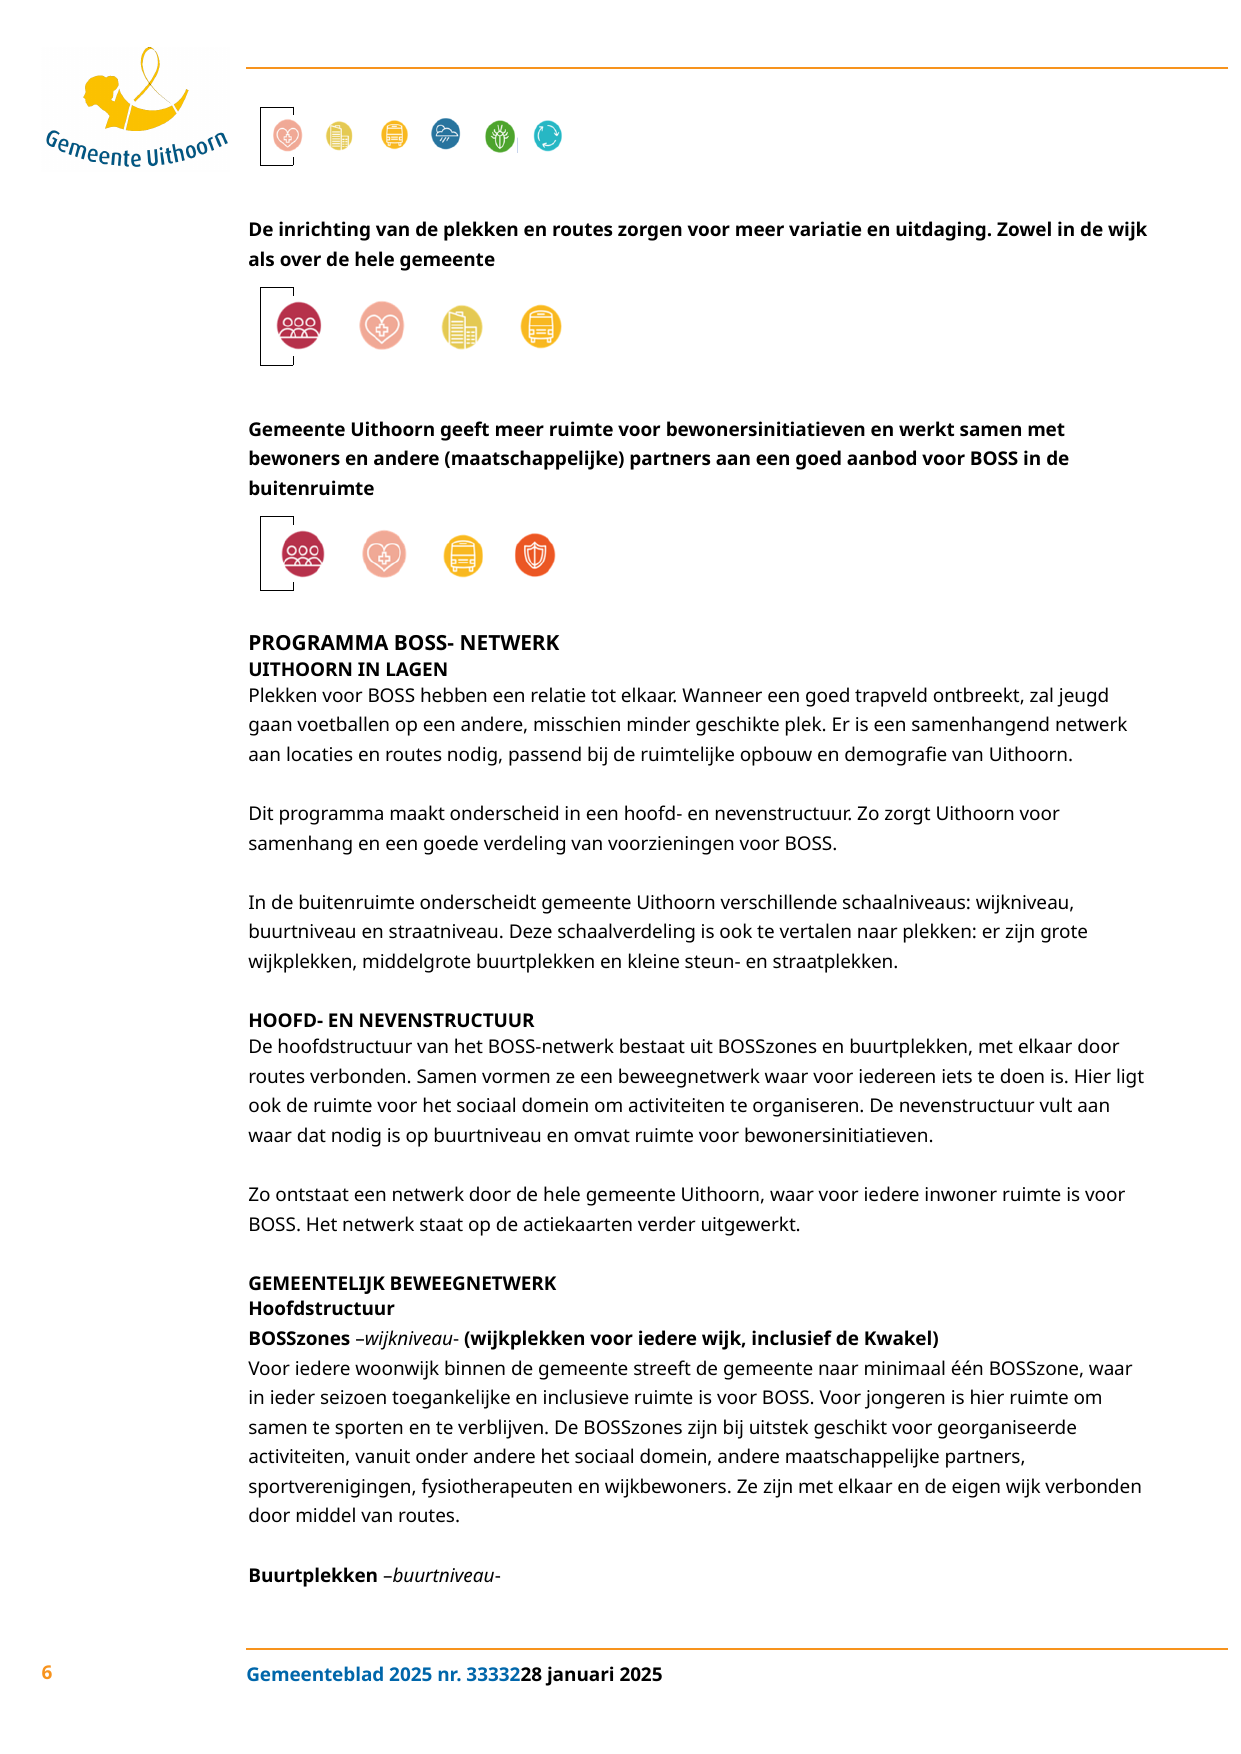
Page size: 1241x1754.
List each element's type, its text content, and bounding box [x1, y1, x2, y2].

picture [268, 525, 565, 582]
picture [41, 47, 231, 172]
text HOOFD- EN NEVENSTRUCTUUR [248, 1007, 1152, 1033]
text Hoofdstructuur [248, 1296, 1152, 1321]
picture [268, 115, 565, 157]
picture [268, 296, 565, 356]
text Buurtplekken –buurtniveau- [248, 1562, 1152, 1588]
text GEMEENTELIJK BEWEEGNETWERK [248, 1270, 1152, 1296]
text Plekken voor BOSS hebben een relatie tot elkaar. Wanneer een goed trapveld ontbreekt, zal jeugd gaan voetballen op een andere, misschien minder geschikte plek. Er is een samenhangend netwerk aan locaties en routes nodig, passend bij de ruimtelijke opbouw en demografie van Uithoorn. [248, 682, 1152, 767]
text Dit programma maakt onderscheid in een hoofd- en nevenstructuur. Zo zorgt Uithoorn voor samenhang en een goede verdeling van voorzieningen voor BOSS. [248, 800, 1152, 856]
text De hoofdstructuur van het BOSS-netwerk bestaat uit BOSSzones en buurtplekken, met elkaar door routes verbonden. Samen vormen ze een beweegnetwerk waar voor iedereen iets te doen is. Hier ligt ook de ruimte voor het sociaal domein om activiteiten te organiseren. De nevenstructuur vult aan waar dat nodig is op buurtniveau en omvat ruimte voor bewonersinitiatieven. [248, 1033, 1152, 1148]
text In de buitenruimte onderscheidt gemeente Uithoorn verschillende schaalniveaus: wijkniveau, buurtniveau en straatniveau. Deze schaalverdeling is ook te vertalen naar plekken: er zijn grote wijkplekken, middelgrote buurtplekken en kleine steun- en straatplekken. [248, 889, 1152, 974]
text Gemeente Uithoorn geeft meer ruimte voor bewonersinitiatieven en werkt samen met bewoners en andere (maatschappelijke) partners aan een goed aanbod voor BOSS in de buitenruimte [248, 416, 1152, 501]
text UITHOORN IN LAGEN [248, 656, 1152, 682]
text BOSSzones –wijkniveau- (wijkplekken voor iedere wijk, inclusief de Kwakel) [248, 1325, 1152, 1351]
text Voor iedere woonwijk binnen de gemeente streeft de gemeente naar minimaal één BOSSzone, waar in ieder seizoen toegankelijke en inclusieve ruimte is voor BOSS. Voor jongeren is hier ruimte om samen te sporten en te verblijven. De BOSSzones zijn bij uitstek geschikt voor georganiseerde activiteiten, vanuit onder andere het sociaal domein, andere maatschappelijke partners, sportverenigingen, fysiotherapeuten en wijkbewoners. Ze zijn met elkaar en de eigen wijk verbonden door middel van routes. [248, 1355, 1152, 1528]
text De inrichting van de plekken en routes zorgen voor meer variatie en uitdaging. Zowel in de wijk als over de hele gemeente [248, 216, 1152, 272]
text Zo ontstaat een netwerk door de hele gemeente Uithoorn, waar voor iedere inwoner ruimte is voor BOSS. Het netwerk staat op de actiekaarten verder uitgewerkt. [248, 1181, 1152, 1236]
text PROGRAMMA BOSS- NETWERK [248, 628, 1152, 656]
